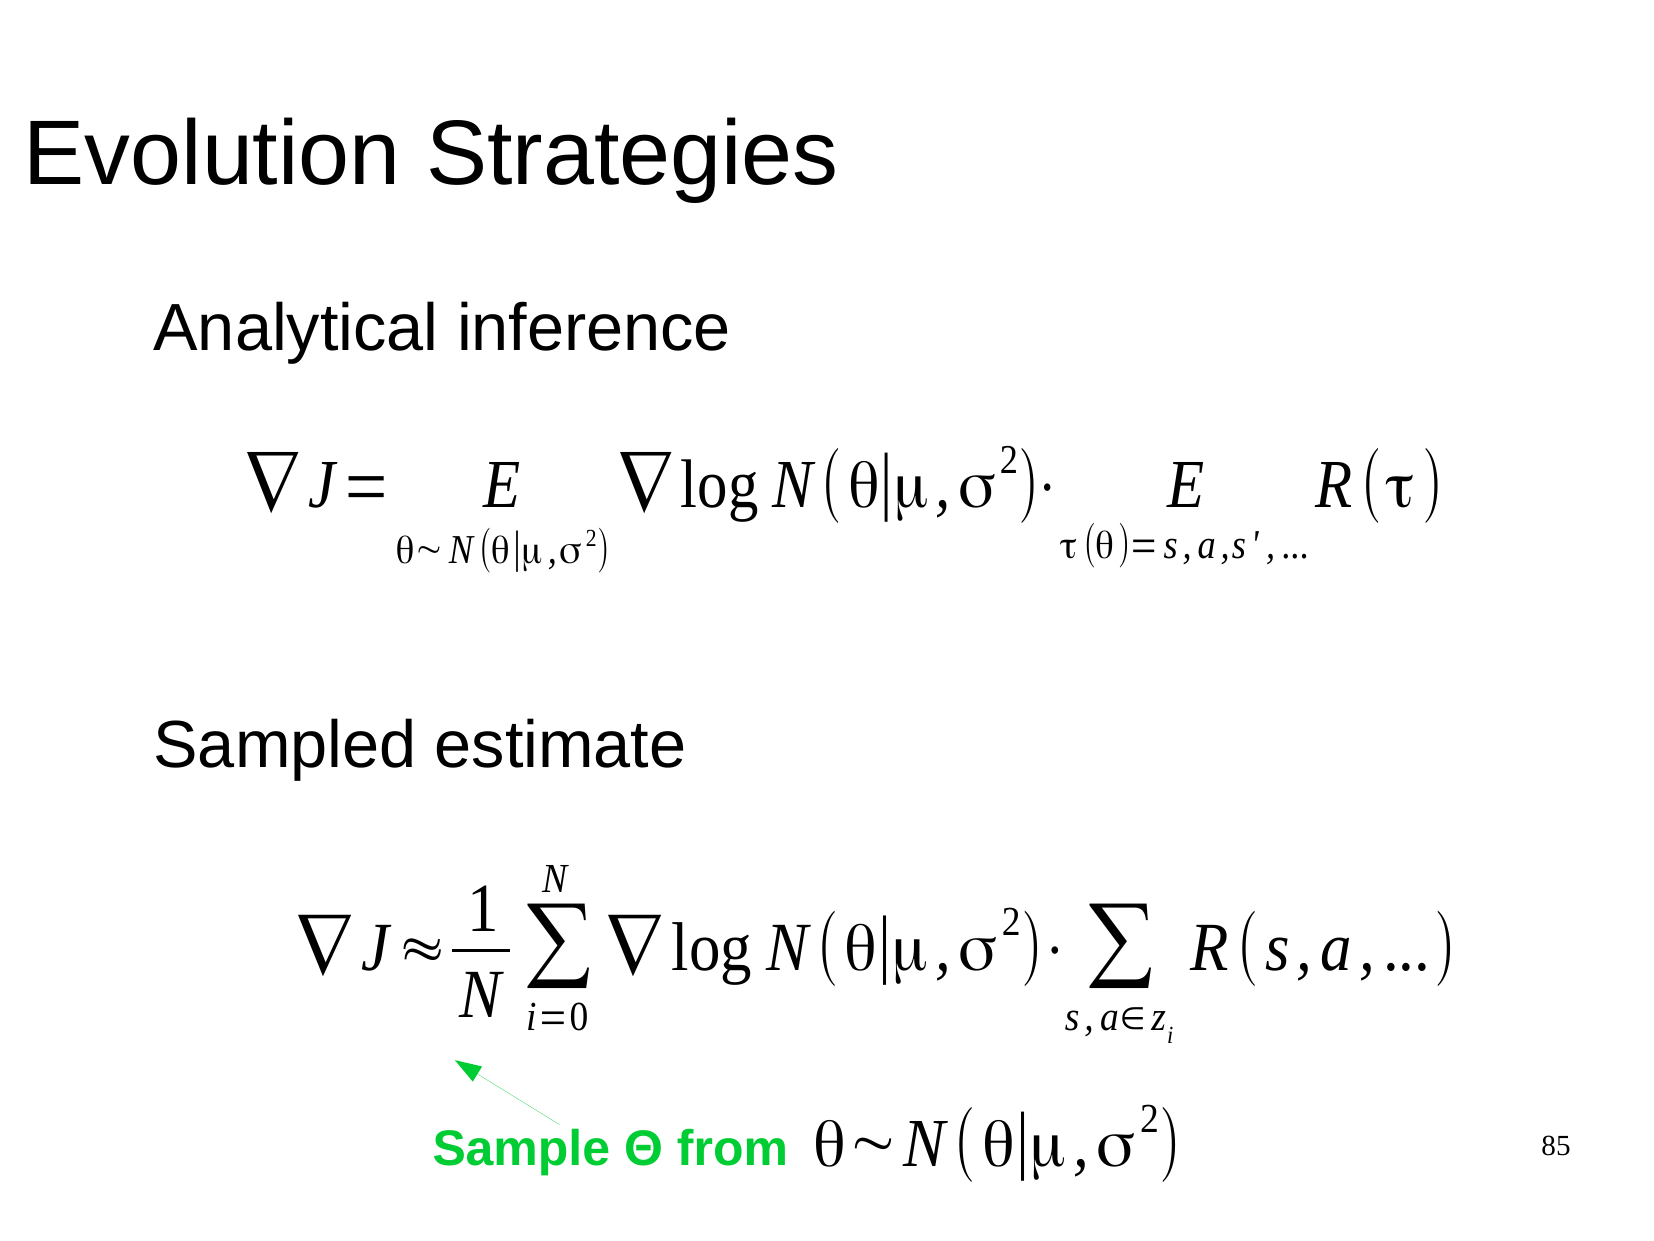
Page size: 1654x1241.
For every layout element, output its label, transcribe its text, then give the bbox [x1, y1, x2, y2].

chart [278, 853, 1469, 1049]
chart [228, 434, 1456, 577]
title Evolution Strategies [23, 49, 1512, 257]
chart [797, 1093, 1198, 1186]
list Analytical inference Sampled estimate [82, 290, 1571, 1010]
text_box Sample Θ from [311, 1112, 797, 1184]
